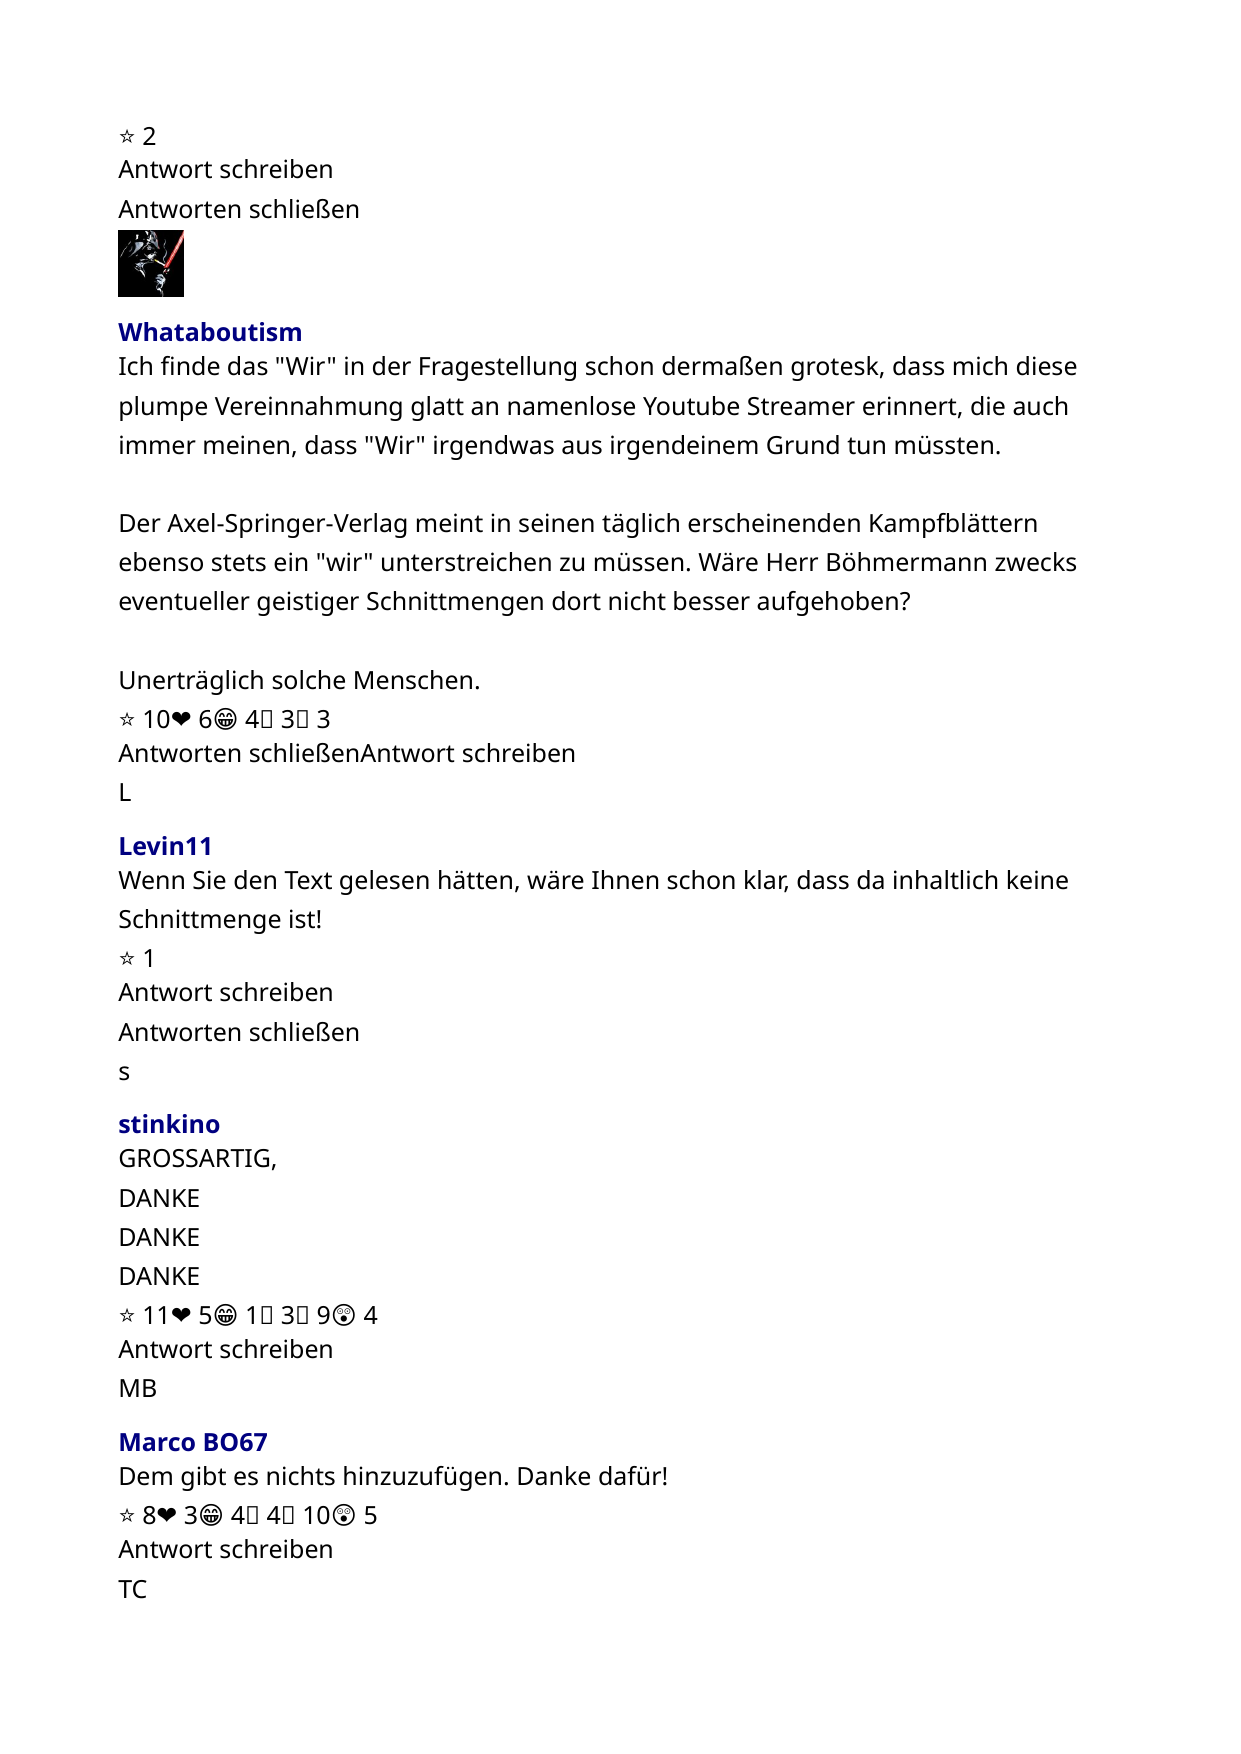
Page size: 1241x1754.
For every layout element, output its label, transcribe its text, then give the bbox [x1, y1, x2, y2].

text Antworten schließen [118, 1014, 1122, 1048]
text Ich finde das "Wir" in der Fragestellung schon dermaßen grotesk, dass mich diese plumpe Vereinnahmung glatt an namenlose Youtube Streamer erinnert, die auch immer meinen, dass "Wir" irgendwas aus irgendeinem Grund tun müssten. Der Axel-Springer-Verlag meint in seinen täglich erscheinenden Kampfblättern ebenso stets ein "wir" unterstreichen zu müssen. Wäre Herr Böhmermann zwecks eventueller geistiger Schnittmengen dort nicht besser aufgehoben? Unerträglich solche Menschen. [118, 349, 1122, 696]
text s [118, 1053, 1122, 1087]
text ⭐️ 11❤️ 5😁 1🙁 3🤨 9😲 4 [118, 1298, 1122, 1332]
text Antwort schreiben [118, 975, 1122, 1009]
text Dem gibt es nichts hinzuzufügen. Danke dafür! [118, 1459, 1122, 1493]
text ⭐️ 10❤️ 6😁 4🙁 3🤨 3 [118, 702, 1122, 736]
subtitle Marco BO67 [118, 1425, 1122, 1459]
text ⭐️ 8❤️ 3😁 4🙁 4🤨 10😲 5 [118, 1498, 1122, 1532]
text Antwort schreiben [118, 152, 1122, 186]
picture [118, 230, 184, 297]
text ⭐️ 2 [118, 118, 1122, 152]
text MB [118, 1371, 1122, 1405]
text Antwort schreiben [118, 1532, 1122, 1566]
subtitle Whataboutism [118, 315, 1122, 349]
text Antwort schreiben [118, 1332, 1122, 1366]
text Antworten schließenAntwort schreiben [118, 736, 1122, 770]
subtitle stinkino [118, 1107, 1122, 1141]
text ⭐️ 1 [118, 941, 1122, 975]
text GROSSARTIG, DANKE DANKE DANKE [118, 1141, 1122, 1293]
text Antworten schließen [118, 191, 1122, 225]
subtitle Levin11 [118, 828, 1122, 863]
text Wenn Sie den Text gelesen hätten, wäre Ihnen schon klar, dass da inhaltlich keine Schnittmenge ist! [118, 863, 1122, 936]
text TC [118, 1571, 1122, 1605]
text L [118, 775, 1122, 809]
